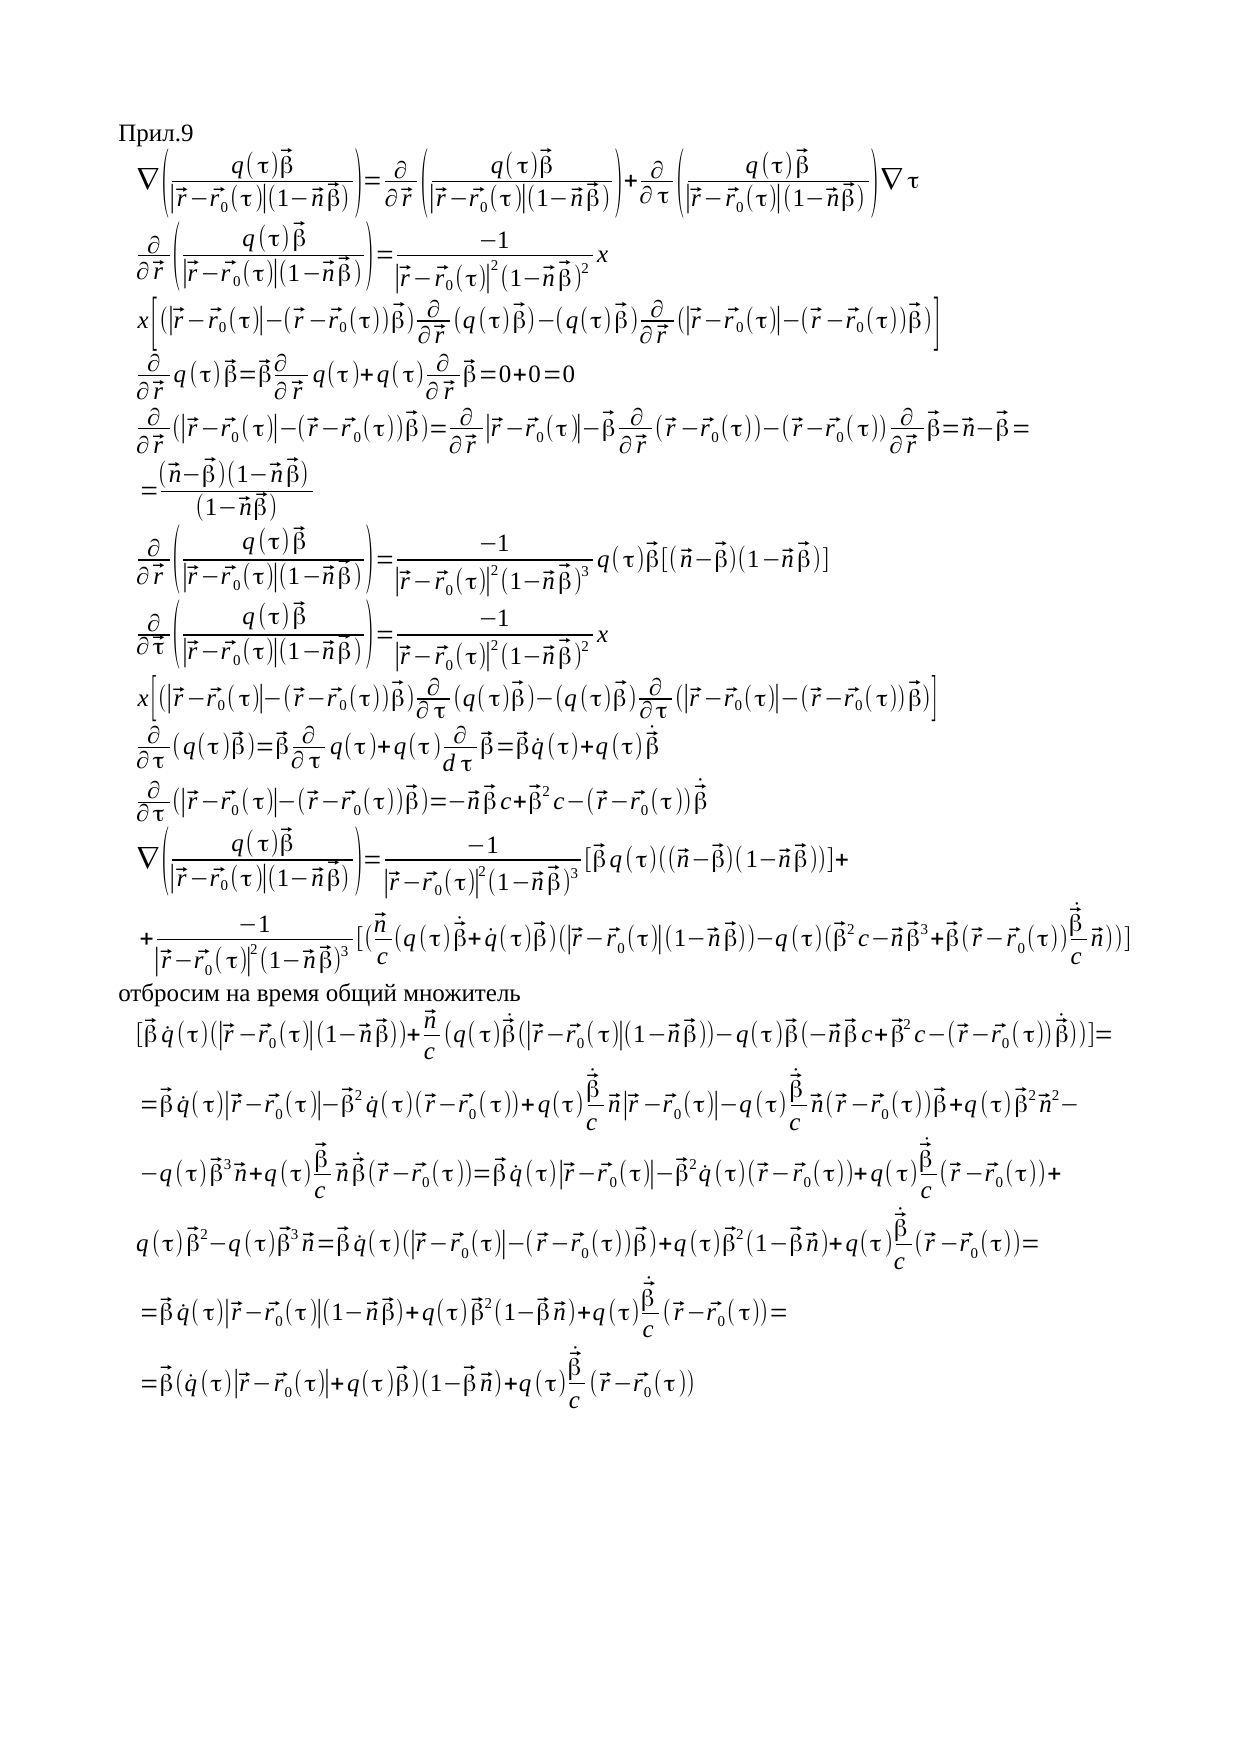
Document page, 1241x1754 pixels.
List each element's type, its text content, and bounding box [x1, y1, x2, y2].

text Прил.9 [118, 118, 1122, 147]
text отбросим на время общий множитель [118, 978, 1122, 1007]
